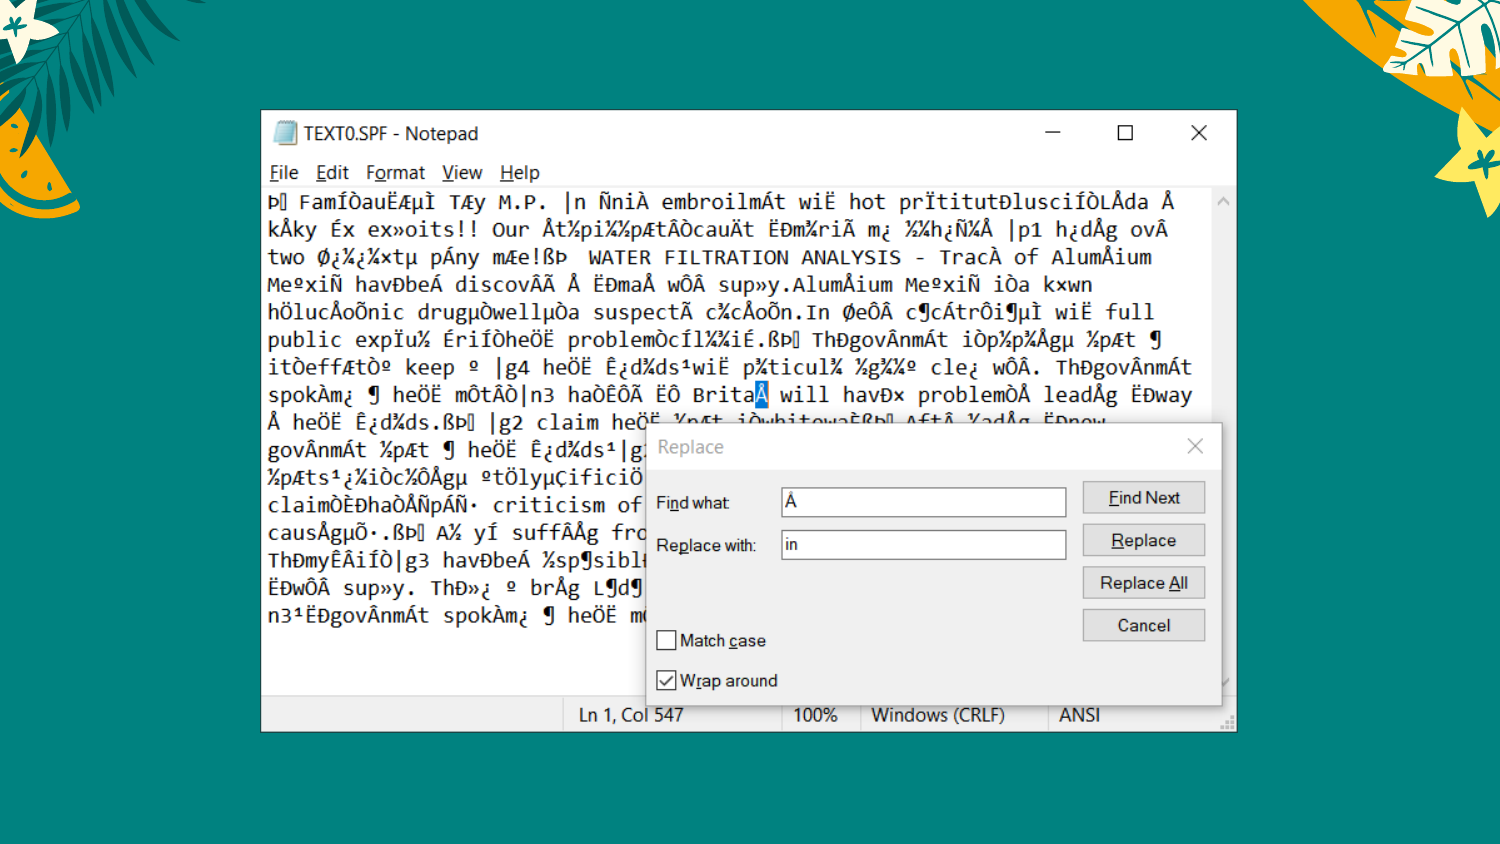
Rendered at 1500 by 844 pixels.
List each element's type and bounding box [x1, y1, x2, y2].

picture [260, 109, 1238, 733]
